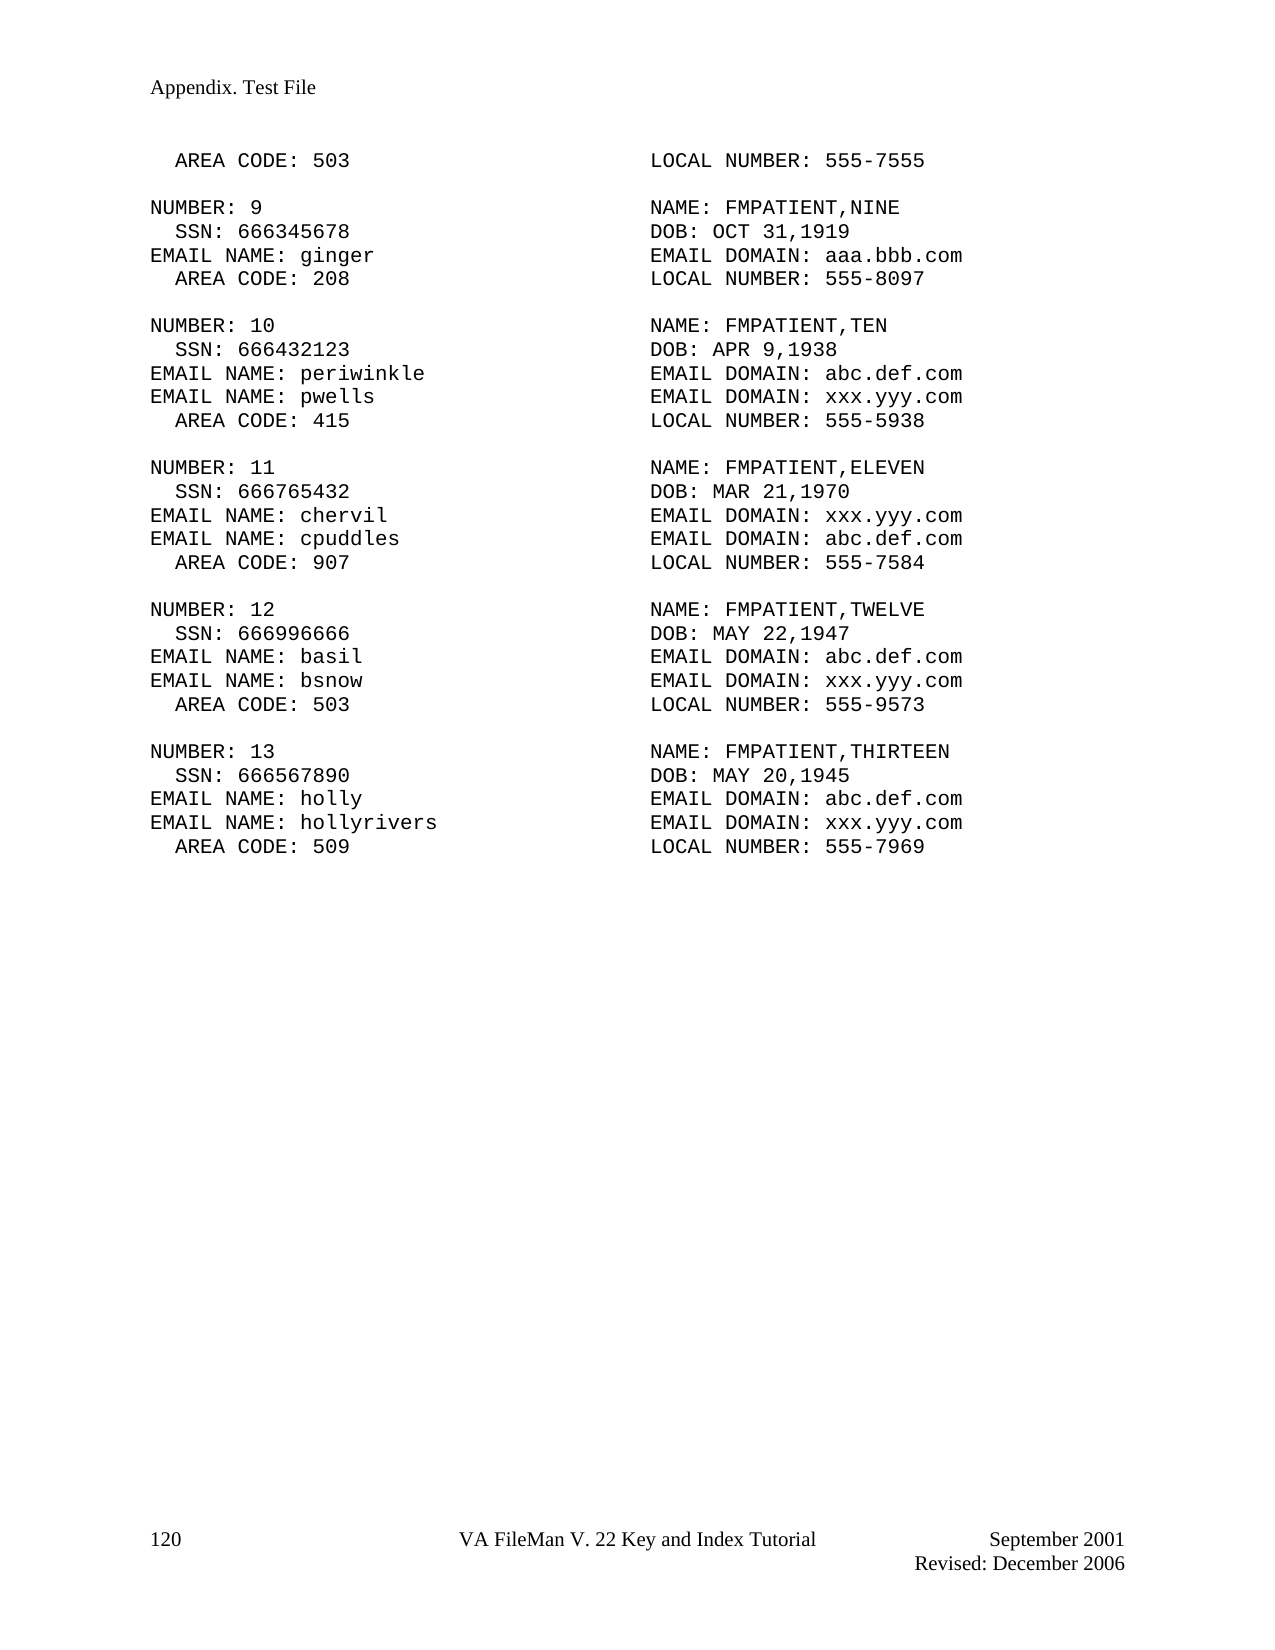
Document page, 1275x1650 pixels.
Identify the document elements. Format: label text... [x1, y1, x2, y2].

text EMAIL NAME: periwinkle EMAIL DOMAIN: abc.def.com [150, 363, 1125, 386]
text EMAIL NAME: basil EMAIL DOMAIN: abc.def.com [150, 647, 1125, 670]
text SSN: 666345678 DOB: OCT 31,1919 [150, 221, 1125, 244]
text NUMBER: 11 NAME: FMPATIENT,ELEVEN [150, 457, 1125, 481]
text EMAIL NAME: cpuddles EMAIL DOMAIN: abc.def.com [150, 528, 1125, 552]
text NUMBER: 10 NAME: FMPATIENT,TEN [150, 316, 1125, 339]
text AREA CODE: 509 LOCAL NUMBER: 555-7969 [150, 836, 1125, 859]
text EMAIL NAME: pwells EMAIL DOMAIN: xxx.yyy.com [150, 386, 1125, 410]
text AREA CODE: 907 LOCAL NUMBER: 555-7584 [150, 552, 1125, 576]
text SSN: 666567890 DOB: MAY 20,1945 [150, 765, 1125, 788]
text SSN: 666996666 DOB: MAY 22,1947 [150, 623, 1125, 647]
text AREA CODE: 415 LOCAL NUMBER: 555-5938 [150, 410, 1125, 434]
text AREA CODE: 503 LOCAL NUMBER: 555-7555 [150, 150, 1125, 174]
text AREA CODE: 208 LOCAL NUMBER: 555-8097 [150, 268, 1125, 292]
text NUMBER: 12 NAME: FMPATIENT,TWELVE [150, 599, 1125, 623]
text SSN: 666432123 DOB: APR 9,1938 [150, 339, 1125, 363]
text NUMBER: 9 NAME: FMPATIENT,NINE [150, 197, 1125, 221]
text NUMBER: 13 NAME: FMPATIENT,THIRTEEN [150, 741, 1125, 765]
text EMAIL NAME: bsnow EMAIL DOMAIN: xxx.yyy.com [150, 670, 1125, 694]
text EMAIL NAME: ginger EMAIL DOMAIN: aaa.bbb.com [150, 244, 1125, 268]
text EMAIL NAME: holly EMAIL DOMAIN: abc.def.com [150, 788, 1125, 812]
text SSN: 666765432 DOB: MAR 21,1970 [150, 481, 1125, 505]
text EMAIL NAME: hollyrivers EMAIL DOMAIN: xxx.yyy.com [150, 812, 1125, 836]
text AREA CODE: 503 LOCAL NUMBER: 555-9573 [150, 694, 1125, 717]
text EMAIL NAME: chervil EMAIL DOMAIN: xxx.yyy.com [150, 505, 1125, 528]
